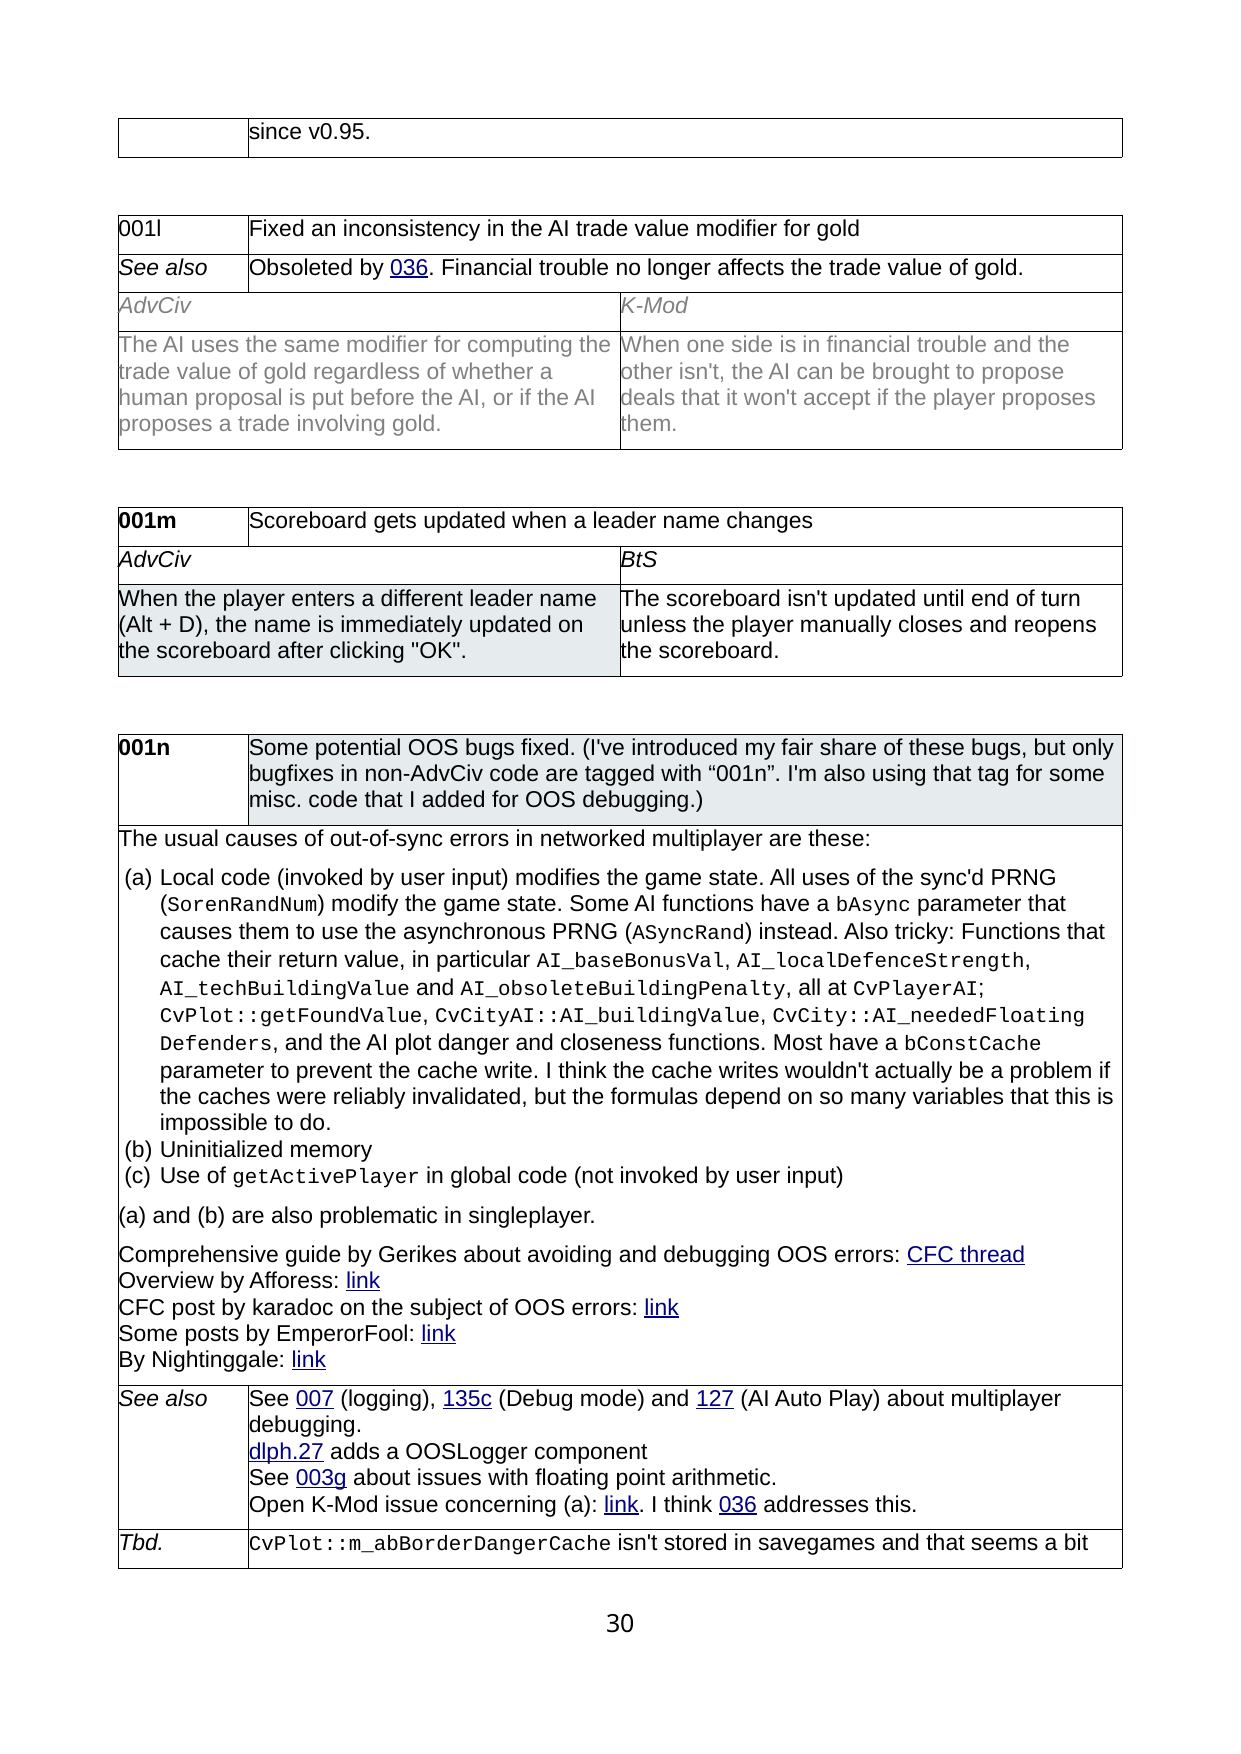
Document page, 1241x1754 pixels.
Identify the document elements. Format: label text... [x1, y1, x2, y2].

table_cell [119, 119, 248, 157]
table_cell Obsoleted by 036. Financial trouble no longer affects the trade value of gold. [249, 255, 1122, 292]
table_header Some potential OOS bugs fixed. (I've introduced my fair share of these bugs, but only bugfixes in non-AdvCiv code are tagged with “001n”. I'm also using that tag for some misc. code that I added for OOS debugging.) [249, 735, 1122, 825]
table_header 001l [119, 216, 248, 253]
table_cell The scoreboard isn't updated until end of turn unless the player manually closes and reopens the scoreboard. [621, 585, 1122, 676]
table_cell The usual causes of out-of-sync errors in networked multiplayer are these: Local code (invoked by user input) modifies the game state. All uses of the sync'd PRNG (SorenRandNum) modify the game state. Some AI functions have a bAsync parameter that causes them to use the asynchronous PRNG (ASyncRand) instead. Also tricky: Functions that cache their return value, in particular AI_baseBonusVal, AI_localDefenceStrength, AI_techBuildingValue and AI_obsoleteBuildingPenalty, all at CvPlayerAI; CvPlot::getFoundValue, CvCityAI::AI_buildingValue, CvCity::AI_neededFloating Defenders, and the AI plot danger and closeness functions. Most have a bConstCache parameter to prevent the cache write. I think the cache writes wouldn't actually be a problem if the caches were reliably invalidated, but the formulas depend on so many variables that this is impossible to do. Uninitialized memory Use of getActivePlayer in global code (not invoked by user input) (a) and (b) are also problematic in singleplayer. Comprehensive guide by Gerikes about avoiding and debugging OOS errors: CFC thread Overview by Afforess: link CFC post by karadoc on the subject of OOS errors: link Some posts by EmperorFool: link By Nightinggale: link [119, 826, 1122, 1385]
table_header 001m [119, 508, 248, 546]
table_cell BtS [621, 547, 1122, 584]
table_cell CvPlot::m_abBorderDangerCache isn't stored in savegames and that seems a bit [249, 1530, 1122, 1568]
table_cell AdvCiv [119, 293, 620, 331]
table_header Fixed an inconsistency in the AI trade value modifier for gold [249, 216, 1122, 253]
table_cell See also [119, 255, 248, 292]
table_cell Tbd. [119, 1530, 248, 1568]
table_cell since v0.95. [249, 119, 1122, 157]
table_cell See 007 (logging), 135c (Debug mode) and 127 (AI Auto Play) about multiplayer debugging. dlph.27 adds a OOSLogger component See 003g about issues with floating point arithmetic. Open K-Mod issue concerning (a): link. I think 036 addresses this. [249, 1386, 1122, 1529]
table_header Scoreboard gets updated when a leader name changes [249, 508, 1122, 546]
table_header 001n [119, 735, 248, 825]
table_cell K-Mod [621, 293, 1122, 331]
table_cell When the player enters a different leader name (Alt + D), the name is immediately updated on the scoreboard after clicking "OK". [119, 585, 620, 676]
table_cell When one side is in financial trouble and the other isn't, the AI can be brought to propose deals that it won't accept if the player proposes them. [621, 332, 1122, 449]
table_cell See also [119, 1386, 248, 1529]
table_cell AdvCiv [119, 547, 620, 584]
table_cell The AI uses the same modifier for computing the trade value of gold regardless of whether a human proposal is put before the AI, or if the AI proposes a trade involving gold. [119, 332, 620, 449]
